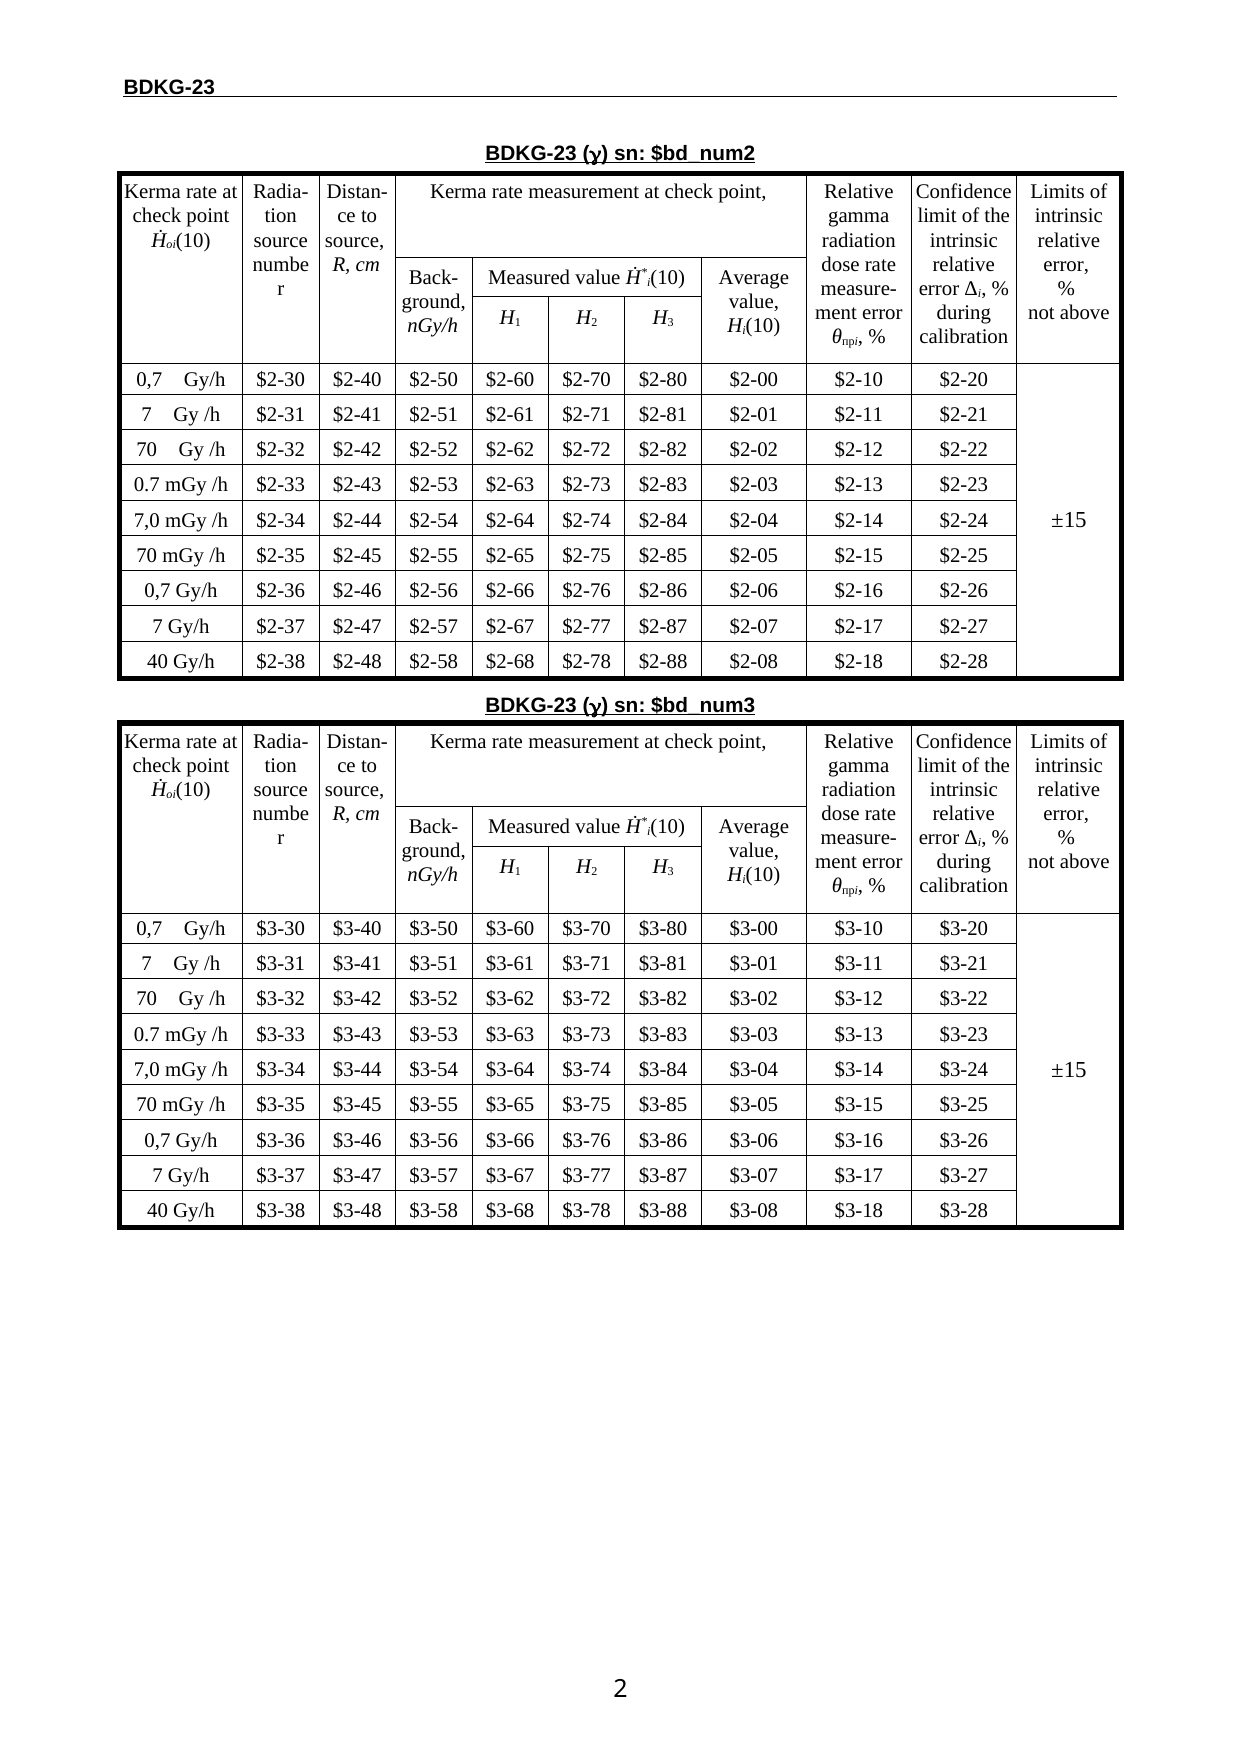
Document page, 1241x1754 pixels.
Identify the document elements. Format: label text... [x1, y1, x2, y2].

table_cell $2-73 [549, 465, 624, 499]
table_cell $2-21 [912, 395, 1016, 429]
table_cell $3-87 [625, 1156, 701, 1190]
table_cell $2-74 [549, 501, 624, 535]
table_cell $3-04 [702, 1050, 806, 1084]
table_cell $2-28 [912, 642, 1016, 676]
table_cell $2-12 [807, 430, 911, 464]
table_cell $3-25 [912, 1085, 1016, 1119]
table_cell $3-62 [473, 979, 548, 1013]
table_cell $2-86 [625, 571, 701, 605]
table_cell $2-47 [320, 606, 395, 641]
table_cell $2-41 [320, 395, 395, 429]
table_cell $2-83 [625, 465, 701, 499]
table_cell 0.7 mGy /h [122, 1014, 242, 1049]
table_cell Distan-ce to source, R, сm [320, 176, 395, 363]
table_cell $2-48 [320, 642, 395, 676]
table_cell $2-85 [625, 536, 701, 570]
table_cell $3-27 [912, 1156, 1016, 1190]
table_cell $2-20 [912, 364, 1016, 393]
table_cell $3-86 [625, 1120, 701, 1154]
table_cell $2-38 [243, 642, 319, 676]
table_cell $2-63 [473, 465, 548, 499]
table_cell $3-11 [807, 944, 911, 978]
table_cell 7,0 mGy /h [122, 1050, 242, 1084]
table_cell $3-65 [473, 1085, 548, 1119]
table_cell $2-40 [320, 364, 395, 393]
table_cell $3-47 [320, 1156, 395, 1190]
table_cell $3-18 [807, 1191, 911, 1225]
table_cell $3-74 [549, 1050, 624, 1084]
table_cell $2-75 [549, 536, 624, 570]
table_cell Measured value Ḣ*i(10) [473, 807, 701, 846]
table_cell $2-88 [625, 642, 701, 676]
table_cell $3-05 [702, 1085, 806, 1119]
table_cell $3-41 [320, 944, 395, 978]
table_cell $2-37 [243, 606, 319, 641]
table_cell $2-42 [320, 430, 395, 464]
table_cell ±15 [1017, 364, 1119, 676]
table_cell $3-73 [549, 1014, 624, 1049]
table_cell $3-44 [320, 1050, 395, 1084]
table_cell $3-61 [473, 944, 548, 978]
table_cell $3-57 [396, 1156, 472, 1190]
table_cell $3-70 [549, 914, 624, 943]
table_cell Kerma rate at check point Ḣoi(10) [122, 176, 242, 363]
table_cell Distan-ce to source, R, сm [320, 726, 395, 912]
table_cell $3-88 [625, 1191, 701, 1225]
table_cell Kerma rate measurement at check point, [396, 176, 806, 257]
table_cell $2-16 [807, 571, 911, 605]
table_cell $2-52 [396, 430, 472, 464]
table_cell $3-82 [625, 979, 701, 1013]
table_cell $3-20 [912, 914, 1016, 943]
table_cell $3-34 [243, 1050, 319, 1084]
table_cell 7 Gy/h [122, 606, 242, 641]
table_cell $2-32 [243, 430, 319, 464]
table_cell $2-44 [320, 501, 395, 535]
table_cell $3-64 [473, 1050, 548, 1084]
table_cell Average value, Hi(10) [702, 258, 806, 363]
table_cell 70 mGy /h [122, 1085, 242, 1119]
table_cell 7 Gy/h [122, 1156, 242, 1190]
table_cell $3-77 [549, 1156, 624, 1190]
table_cell $3-40 [320, 914, 395, 943]
table_cell Relative gamma radiation dose rate measure-ment error θпрi, % [807, 176, 911, 363]
table_cell $3-13 [807, 1014, 911, 1049]
table_cell Average value, Hi(10) [702, 807, 806, 912]
table_cell $3-30 [243, 914, 319, 943]
table_cell 0.7 mGy /h [122, 465, 242, 499]
table_cell $2-22 [912, 430, 1016, 464]
table_cell $2-43 [320, 465, 395, 499]
table_cell $2-34 [243, 501, 319, 535]
table_cell $2-56 [396, 571, 472, 605]
table_cell $2-24 [912, 501, 1016, 535]
table_cell $2-15 [807, 536, 911, 570]
table_cell $3-26 [912, 1120, 1016, 1154]
table_cell $3-15 [807, 1085, 911, 1119]
table_cell $3-37 [243, 1156, 319, 1190]
table_cell $3-72 [549, 979, 624, 1013]
table_cell $2-67 [473, 606, 548, 641]
table_cell $3-36 [243, 1120, 319, 1154]
table_cell $3-06 [702, 1120, 806, 1154]
table_cell $2-04 [702, 501, 806, 535]
table_cell $3-63 [473, 1014, 548, 1049]
table_cell $2-07 [702, 606, 806, 641]
table_cell $3-42 [320, 979, 395, 1013]
table_cell 0,7 Gy/h [122, 914, 242, 943]
table_cell $2-58 [396, 642, 472, 676]
table_cell $2-62 [473, 430, 548, 464]
table_cell $3-83 [625, 1014, 701, 1049]
table_cell $3-23 [912, 1014, 1016, 1049]
table_cell $2-10 [807, 364, 911, 393]
table_cell $2-57 [396, 606, 472, 641]
table_cell $3-43 [320, 1014, 395, 1049]
table_cell $3-50 [396, 914, 472, 943]
table_cell $2-54 [396, 501, 472, 535]
table_cell $2-13 [807, 465, 911, 499]
table_cell $3-68 [473, 1191, 548, 1225]
table_cell $3-80 [625, 914, 701, 943]
table_cell $2-53 [396, 465, 472, 499]
table_cell Kerma rate at check point Ḣoi(10) [122, 726, 242, 912]
table_cell Confidence limit of the intrinsic relative error Δi, % during calibration [912, 176, 1016, 363]
table_cell $2-23 [912, 465, 1016, 499]
table_cell $3-21 [912, 944, 1016, 978]
table_cell Radia-tion source number [243, 726, 319, 912]
table_cell $2-87 [625, 606, 701, 641]
table_cell $3-16 [807, 1120, 911, 1154]
table_cell $3-28 [912, 1191, 1016, 1225]
table_cell $2-01 [702, 395, 806, 429]
table_cell Limits of intrinsic relative error, % not above [1017, 176, 1119, 363]
table_cell Measured value Ḣ*i(10) [473, 258, 701, 296]
table_cell $3-60 [473, 914, 548, 943]
table_cell Back-ground, nGy/h [396, 807, 472, 912]
table_cell $2-36 [243, 571, 319, 605]
table_cell $2-11 [807, 395, 911, 429]
table_cell Kerma rate measurement at check point, [396, 726, 806, 806]
table_cell $2-33 [243, 465, 319, 499]
table_cell $2-25 [912, 536, 1016, 570]
table_header BDKG-23 () sn: $bd_num2 [119, 135, 1121, 171]
table_cell $2-17 [807, 606, 911, 641]
table_cell 7 Gy /h [122, 944, 242, 978]
table_cell $3-81 [625, 944, 701, 978]
table_cell $2-27 [912, 606, 1016, 641]
table_cell $2-46 [320, 571, 395, 605]
table_cell $3-53 [396, 1014, 472, 1049]
table_cell H3 [625, 297, 701, 363]
table_cell $3-08 [702, 1191, 806, 1225]
table_cell $3-17 [807, 1156, 911, 1190]
table_cell $3-67 [473, 1156, 548, 1190]
table_cell $3-55 [396, 1085, 472, 1119]
table_cell $2-64 [473, 501, 548, 535]
table_cell $2-72 [549, 430, 624, 464]
table_cell 70 mGy /h [122, 536, 242, 570]
table_cell $3-03 [702, 1014, 806, 1049]
table_cell ±15 [1017, 914, 1119, 1225]
table_cell $2-14 [807, 501, 911, 535]
table_cell $2-81 [625, 395, 701, 429]
table_cell $3-46 [320, 1120, 395, 1154]
table_cell $3-33 [243, 1014, 319, 1049]
table_cell $3-10 [807, 914, 911, 943]
table_cell 40 Gy/h [122, 1191, 242, 1225]
table_cell $2-76 [549, 571, 624, 605]
table_cell $3-66 [473, 1120, 548, 1154]
table_cell H2 [549, 847, 624, 912]
table_cell $2-68 [473, 642, 548, 676]
table_cell $3-31 [243, 944, 319, 978]
table_cell $2-66 [473, 571, 548, 605]
table_cell $3-07 [702, 1156, 806, 1190]
table_cell $3-24 [912, 1050, 1016, 1084]
table_cell $2-18 [807, 642, 911, 676]
table_cell $2-71 [549, 395, 624, 429]
table_cell $3-76 [549, 1120, 624, 1154]
table_cell $2-70 [549, 364, 624, 393]
table_cell $2-82 [625, 430, 701, 464]
table_cell $3-00 [702, 914, 806, 943]
table_cell $3-12 [807, 979, 911, 1013]
table_cell Relative gamma radiation dose rate measure-ment error θпрi, % [807, 726, 911, 912]
table_cell $2-31 [243, 395, 319, 429]
table_cell $2-61 [473, 395, 548, 429]
table_cell 0,7 Gy/h [122, 1120, 242, 1154]
table_cell $3-54 [396, 1050, 472, 1084]
table_cell $2-50 [396, 364, 472, 393]
table_cell 70 Gy /h [122, 430, 242, 464]
table_cell $3-22 [912, 979, 1016, 1013]
table_cell $3-56 [396, 1120, 472, 1154]
table_cell $3-35 [243, 1085, 319, 1119]
table_cell 40 Gy/h [122, 642, 242, 676]
table_header BDKG-23 () sn: $bd_num3 [119, 681, 1121, 720]
table_cell H3 [625, 847, 701, 912]
table_cell $3-02 [702, 979, 806, 1013]
table_cell $2-51 [396, 395, 472, 429]
table_cell H2 [549, 297, 624, 363]
table_cell $2-05 [702, 536, 806, 570]
table_cell $2-60 [473, 364, 548, 393]
table_cell $3-48 [320, 1191, 395, 1225]
table_cell $3-32 [243, 979, 319, 1013]
table_cell $3-71 [549, 944, 624, 978]
table_cell Limits of intrinsic relative error, % not above [1017, 726, 1119, 912]
table_cell $3-38 [243, 1191, 319, 1225]
table_cell H1 [473, 847, 548, 912]
table_cell 7 Gy /h [122, 395, 242, 429]
table_cell 0,7 Gy/h [122, 571, 242, 605]
table_cell $2-06 [702, 571, 806, 605]
table_cell $3-78 [549, 1191, 624, 1225]
table_cell $3-58 [396, 1191, 472, 1225]
table_cell $2-30 [243, 364, 319, 393]
table_cell $2-02 [702, 430, 806, 464]
table_cell $2-65 [473, 536, 548, 570]
table_cell $3-51 [396, 944, 472, 978]
table_cell $2-08 [702, 642, 806, 676]
table_cell $2-45 [320, 536, 395, 570]
table_cell $3-14 [807, 1050, 911, 1084]
table_cell $3-75 [549, 1085, 624, 1119]
table_cell 7,0 mGy /h [122, 501, 242, 535]
table_cell $2-78 [549, 642, 624, 676]
table_cell $3-01 [702, 944, 806, 978]
table_cell 0,7 Gy/h [122, 364, 242, 393]
table_cell H1 [473, 297, 548, 363]
table_cell $2-55 [396, 536, 472, 570]
table_cell Radia-tion source number [243, 176, 319, 363]
table_cell 70 Gy /h [122, 979, 242, 1013]
table_cell $3-84 [625, 1050, 701, 1084]
table_cell $2-00 [702, 364, 806, 393]
table_cell Back-ground, nGy/h [396, 258, 472, 363]
table_cell $3-52 [396, 979, 472, 1013]
table_cell $2-35 [243, 536, 319, 570]
table_cell $2-84 [625, 501, 701, 535]
table_cell $2-77 [549, 606, 624, 641]
table_cell $3-85 [625, 1085, 701, 1119]
table_cell $2-80 [625, 364, 701, 393]
table_cell Confidence limit of the intrinsic relative error Δi, % during calibration [912, 726, 1016, 912]
table_cell $2-03 [702, 465, 806, 499]
table_cell $3-45 [320, 1085, 395, 1119]
table_cell $2-26 [912, 571, 1016, 605]
